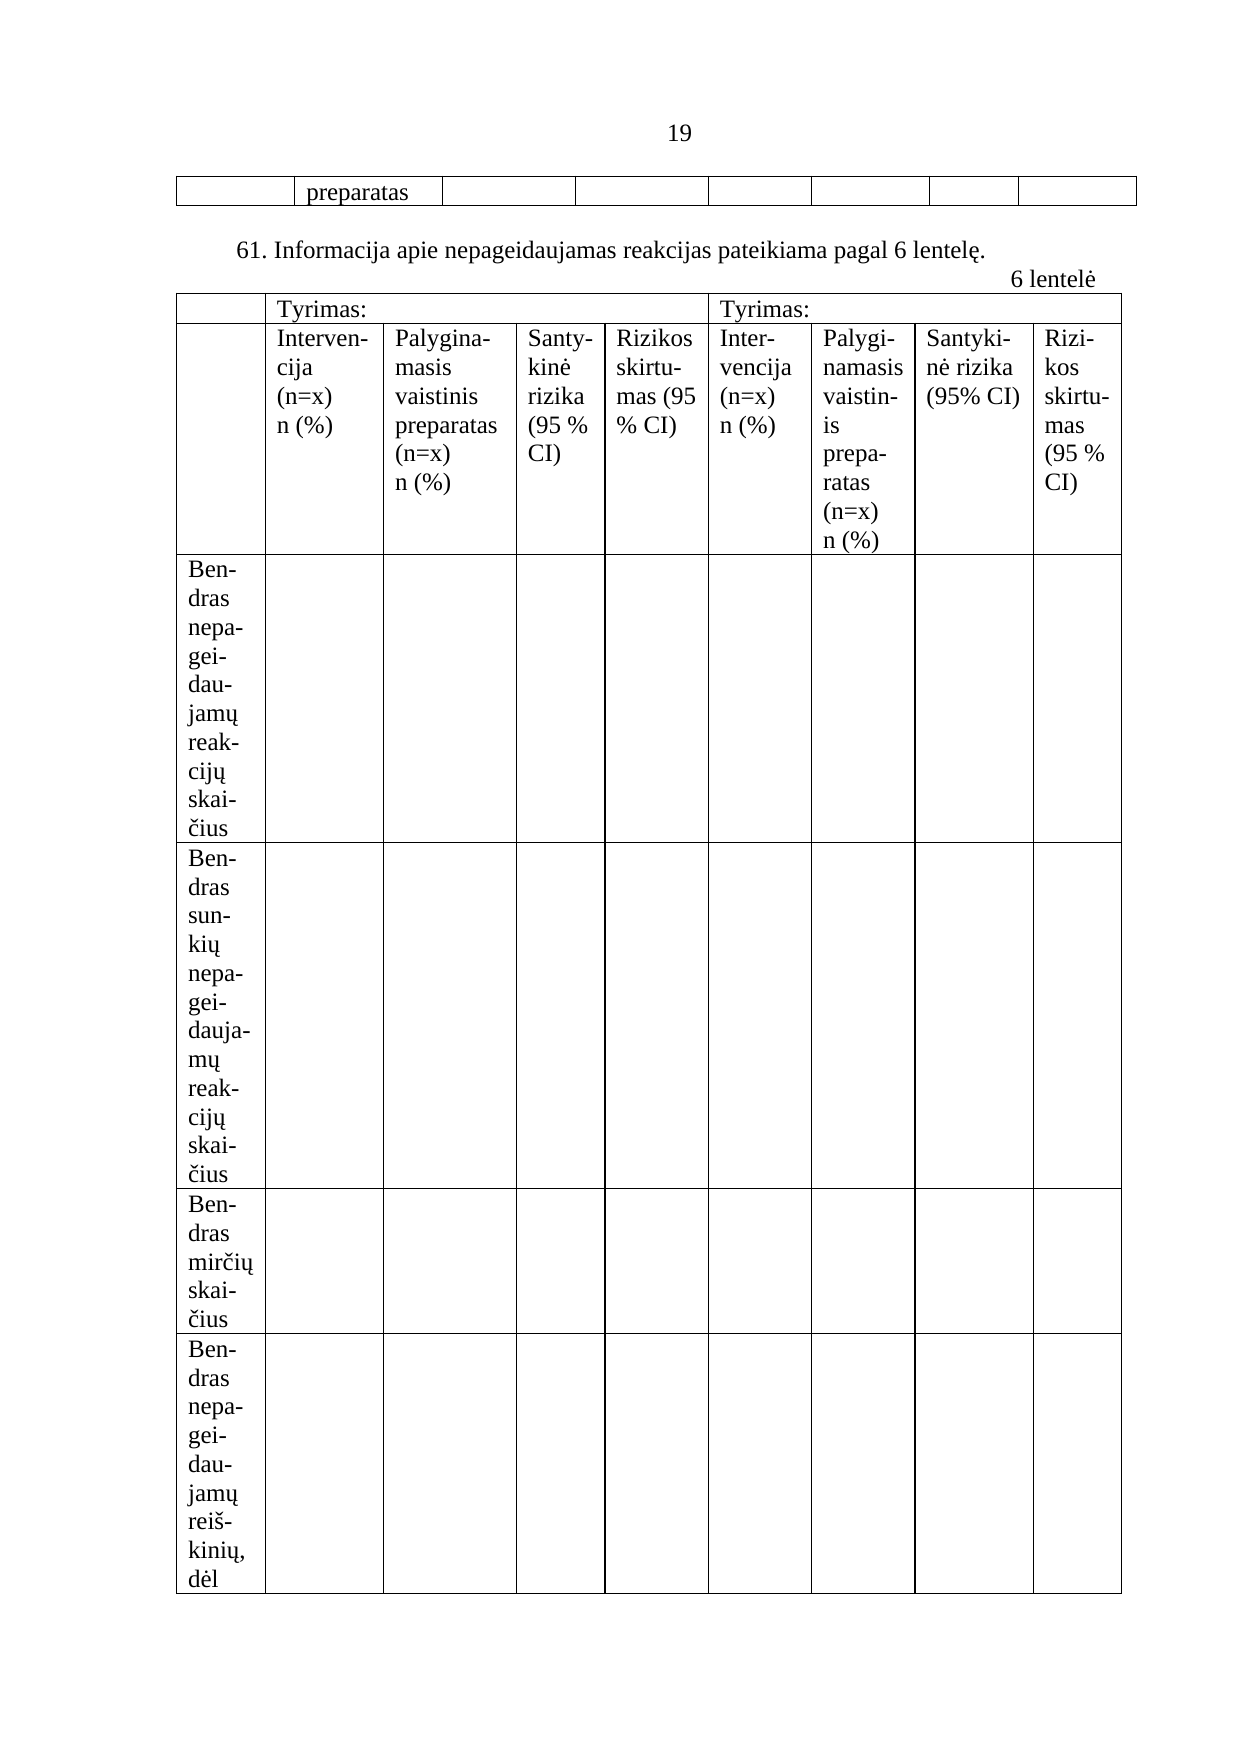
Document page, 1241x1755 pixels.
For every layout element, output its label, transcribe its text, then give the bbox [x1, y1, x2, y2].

table_cell [517, 1189, 604, 1333]
table_cell [812, 1189, 914, 1333]
table_cell [606, 843, 708, 1188]
table_cell [812, 1334, 914, 1593]
table_cell Ben-dras mirčių skai-čius [177, 1189, 265, 1333]
table_cell [517, 555, 604, 842]
table_cell [517, 1334, 604, 1593]
table_cell [1034, 843, 1121, 1188]
table_cell Interven-cija (n=x) n (%) [266, 324, 383, 553]
table_cell [606, 1334, 708, 1593]
table_cell [709, 843, 811, 1188]
table_cell [1034, 1189, 1121, 1333]
table_cell [576, 177, 708, 205]
table_cell Rizi-kos skirtu-mas (95 % CI) [1034, 324, 1121, 553]
table_cell [709, 177, 811, 205]
table_cell Palygina-masis vaistinis preparatas (n=x) n (%) [384, 324, 516, 553]
table_cell [266, 1189, 383, 1333]
table_cell [916, 843, 1033, 1188]
table_cell Santy-kinė rizika (95 % CI) [517, 324, 604, 553]
text 61. Informacija apie nepageidaujamas reakcijas pateikiama pagal 6 lentelę. [177, 235, 1181, 264]
table_cell [916, 555, 1033, 842]
table_cell [384, 1334, 516, 1593]
table_cell [606, 555, 708, 842]
table_cell [384, 555, 516, 842]
table_cell Ben-dras nepa-gei-dau-jamų reak-cijų skai-čius [177, 555, 265, 842]
table_cell [812, 555, 914, 842]
table_cell [266, 1334, 383, 1593]
table_cell Ben-dras nepa-gei-dau-jamų reiš-kinių, dėl [177, 1334, 265, 1593]
text 6 lentelė [177, 264, 1181, 293]
table_cell [1034, 555, 1121, 842]
table_cell [916, 1189, 1033, 1333]
table_header [177, 294, 265, 322]
table_cell Inter-vencija (n=x) n (%) [709, 324, 811, 553]
table_cell [177, 324, 265, 553]
table_cell [709, 1334, 811, 1593]
table_cell [812, 843, 914, 1188]
table_cell Ben-dras sun-kių nepa-gei-dauja-mų reak-cijų skai-čius [177, 843, 265, 1188]
table_cell [1034, 1334, 1121, 1593]
table_cell [443, 177, 575, 205]
table_cell [517, 843, 604, 1188]
table_cell [384, 1189, 516, 1333]
table_cell [930, 177, 1018, 205]
table_cell [709, 555, 811, 842]
table_cell [266, 843, 383, 1188]
table_cell Palygi-namasis vaistin-is prepa-ratas (n=x) n (%) [812, 324, 914, 553]
table_cell [916, 1334, 1033, 1593]
table_cell [606, 1189, 708, 1333]
table_header Tyrimas: [266, 294, 708, 322]
table_cell [709, 1189, 811, 1333]
table_header Tyrimas: [709, 294, 1121, 322]
table_cell [384, 843, 516, 1188]
table_cell [266, 555, 383, 842]
table_cell preparatas [295, 177, 442, 205]
table_cell [1019, 177, 1136, 205]
table_cell Rizikos skirtu-mas (95 % CI) [606, 324, 708, 553]
table_cell Santyki-nė rizika (95% CI) [916, 324, 1033, 553]
table_cell [177, 177, 294, 205]
table_cell [812, 177, 929, 205]
